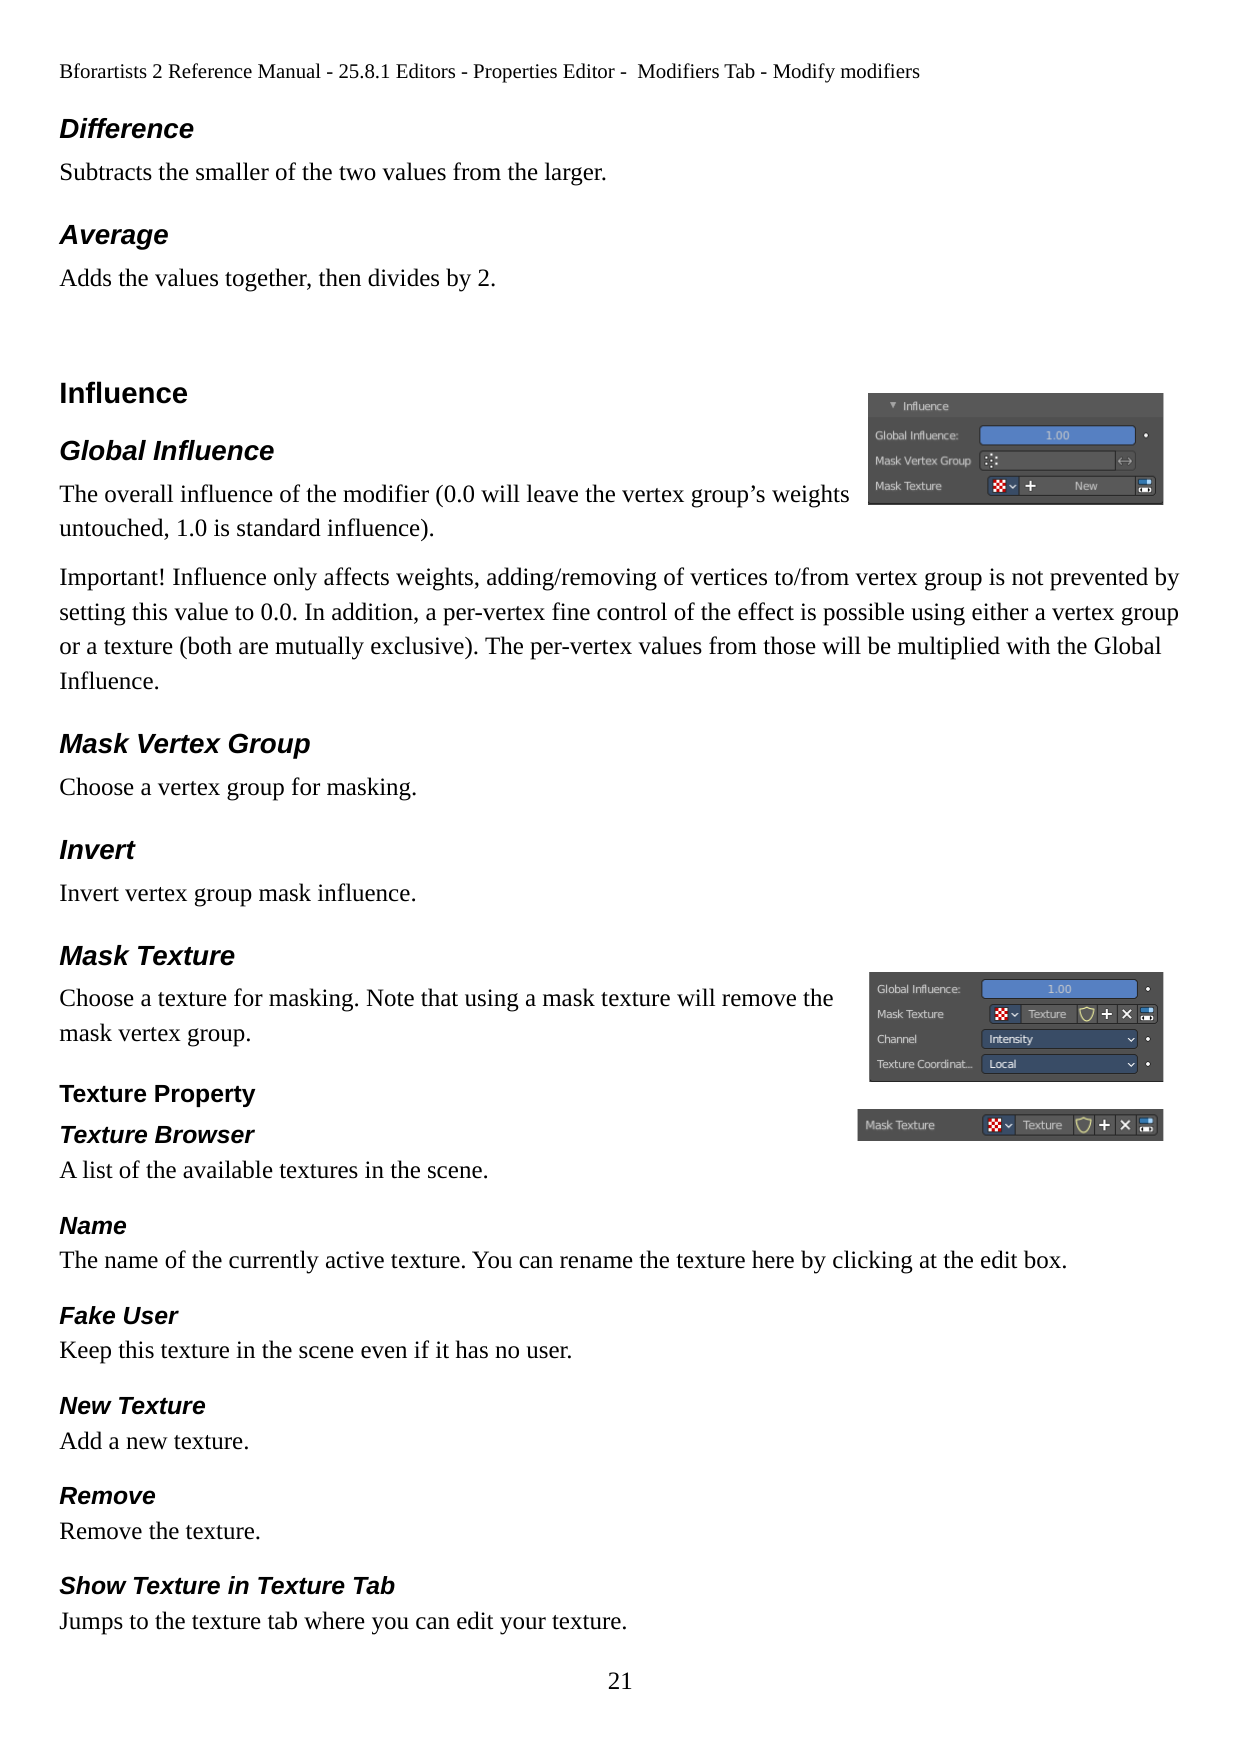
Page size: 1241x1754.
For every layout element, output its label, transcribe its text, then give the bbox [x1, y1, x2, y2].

picture [868, 393, 1164, 505]
subtitle Mask Texture [59, 939, 1181, 971]
subtitle Texture Browser [59, 1121, 1181, 1149]
text Subtracts the smaller of the two values from the larger. [59, 157, 1181, 186]
subtitle Show Texture in Texture Tab [59, 1571, 1181, 1600]
picture [857, 1109, 1164, 1141]
text Adds the values together, then divides by 2. [59, 263, 1181, 292]
text The overall influence of the modifier (0.0 will leave the vertex group’s weights untouched, 1.0 is standard influence). [59, 479, 1181, 542]
subtitle New Texture [59, 1391, 1181, 1419]
text Important! Influence only affects weights, adding/removing of vertices to/from vertex group is not prevented by setting this value to 0.0. In addition, a per-vertex fine control of the effect is possible using either a vertex group or a texture (both are mutually exclusive). The per-vertex values from those will be multiplied with the Global Influence. [59, 562, 1181, 694]
text The name of the currently active texture. You can rename the texture here by clicking at the edit box. [59, 1246, 1181, 1274]
subtitle Invert [59, 833, 1181, 865]
subtitle Fake User [59, 1301, 1181, 1329]
subtitle Average [59, 218, 1181, 250]
text Choose a vertex group for masking. [59, 772, 1181, 800]
text Jumps to the texture tab where you can edit your texture. [59, 1606, 1181, 1635]
subtitle Texture Property [59, 1079, 1181, 1108]
text Invert vertex group mask influence. [59, 878, 1181, 906]
subtitle Name [59, 1211, 1181, 1239]
text Add a new texture. [59, 1426, 1181, 1454]
subtitle Influence [59, 376, 1181, 409]
text Keep this texture in the scene even if it has no user. [59, 1336, 1181, 1364]
subtitle Difference [59, 113, 1181, 144]
subtitle Mask Vertex Group [59, 727, 1181, 759]
text Choose a texture for masking. Note that using a mask texture will remove the mask vertex group. [59, 983, 869, 1047]
subtitle Global Influence [59, 434, 868, 466]
text Remove the texture. [59, 1516, 1181, 1544]
text A list of the available textures in the scene. [59, 1155, 1181, 1184]
subtitle [1164, 434, 1181, 466]
picture [869, 972, 1164, 1082]
subtitle Remove [59, 1481, 1181, 1509]
